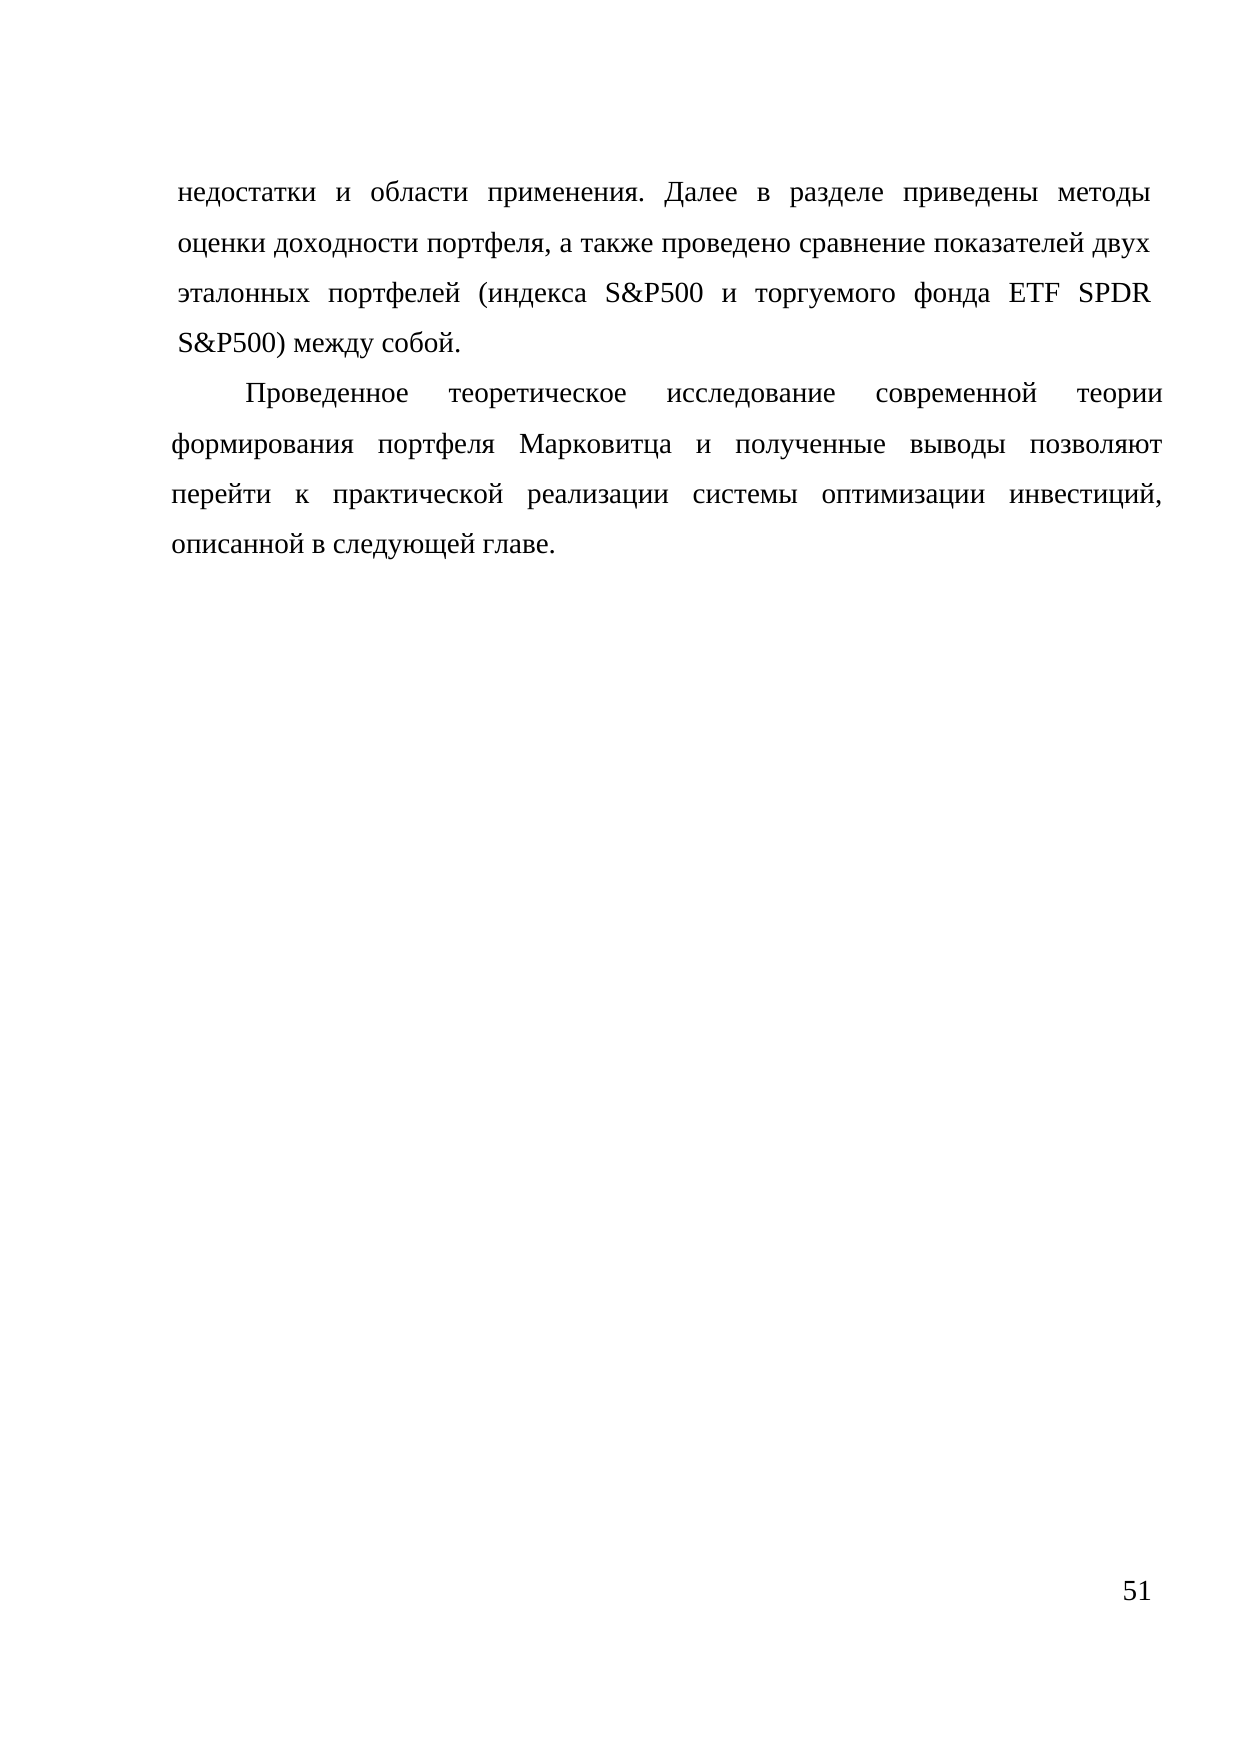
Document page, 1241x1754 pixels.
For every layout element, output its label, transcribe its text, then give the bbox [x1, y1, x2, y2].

text Проведенное теоретическое исследование современной теории формирования портфеля Марковитца и полученные выводы позволяют перейти к практической реализации системы оптимизации инвестиций, описанной в следующей главе. [171, 376, 1163, 560]
text недостатки и области применения. Далее в разделе приведены методы оценки доходности портфеля, а также проведено сравнение показателей двух эталонных портфелей (индекса S&P500 и торгуемого фонда ETF SPDR S&P500) между собой. [177, 174, 1152, 359]
